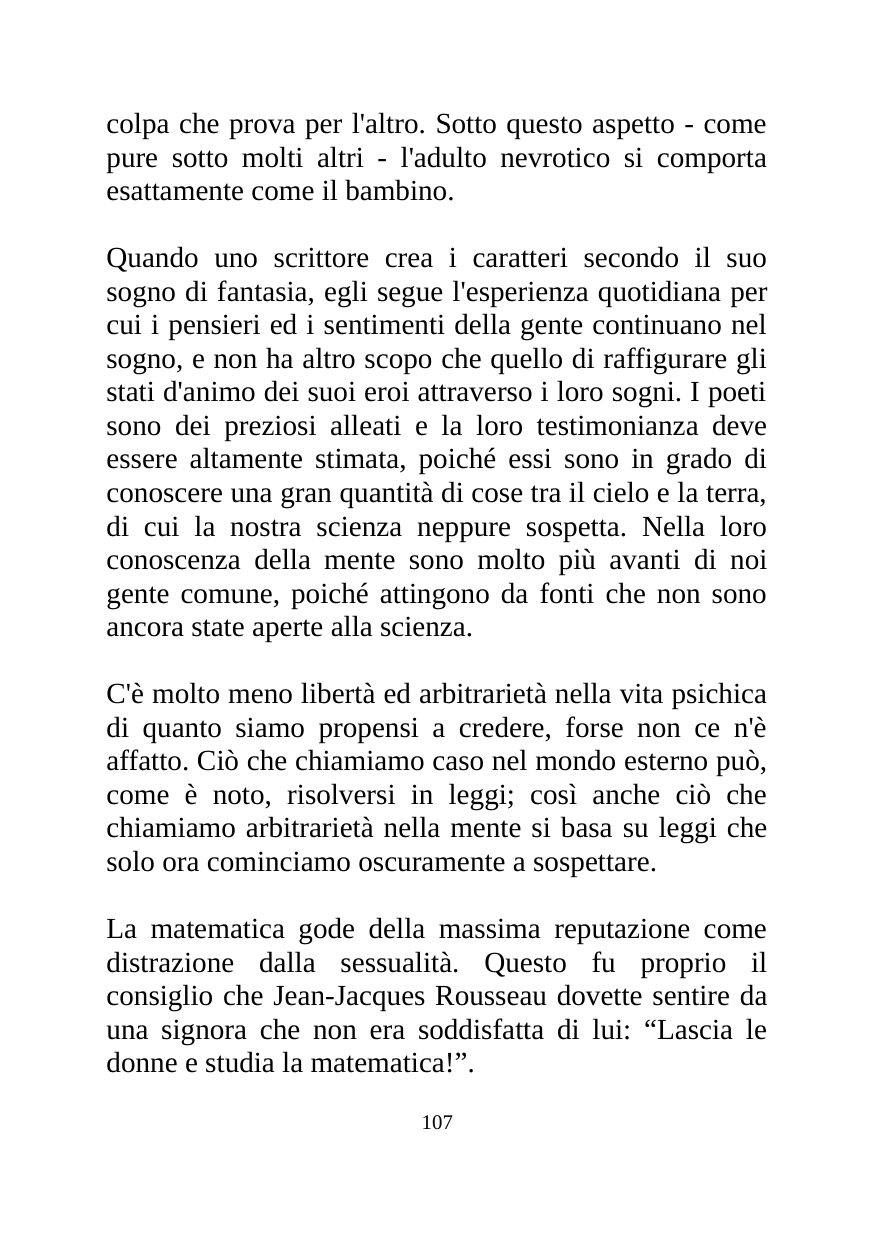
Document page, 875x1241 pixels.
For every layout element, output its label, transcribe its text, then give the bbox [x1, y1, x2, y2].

text C'è molto meno libertà ed arbitrarietà nella vita psichica di quanto siamo propensi a credere, forse non ce n'è affatto. Ciò che chiamiamo caso nel mondo esterno può, come è noto, risolversi in leggi; così anche ciò che chiamiamo arbitrarietà nella mente si basa su leggi che solo ora cominciamo oscuramente a sospettare. [106, 676, 768, 878]
text La matematica gode della massima reputazione come distrazione dalla sessualità. Questo fu proprio il consiglio che Jean-Jacques Rousseau dovette sentire da una signora che non era soddisfatta di lui: “Lascia le donne e studia la matematica!”. [106, 911, 768, 1079]
text colpa che prova per l'altro. Sotto questo aspetto - come pure sotto molti altri - l'adulto nevrotico si comporta esattamente come il bambino. [106, 106, 768, 207]
text Quando uno scrittore crea i caratteri secondo il suo sogno di fantasia, egli segue l'esperienza quotidiana per cui i pensieri ed i sentimenti della gente continuano nel sogno, e non ha altro scopo che quello di raffigurare gli stati d'animo dei suoi eroi attraverso i loro sogni. I poeti sono dei preziosi alleati e la loro testimonianza deve essere altamente stimata, poiché essi sono in grado di conoscere una gran quantità di cose tra il cielo e la terra, di cui la nostra scienza neppure sospetta. Nella loro conoscenza della mente sono molto più avanti di noi gente comune, poiché attingono da fonti che non sono ancora state aperte alla scienza. [106, 240, 768, 643]
